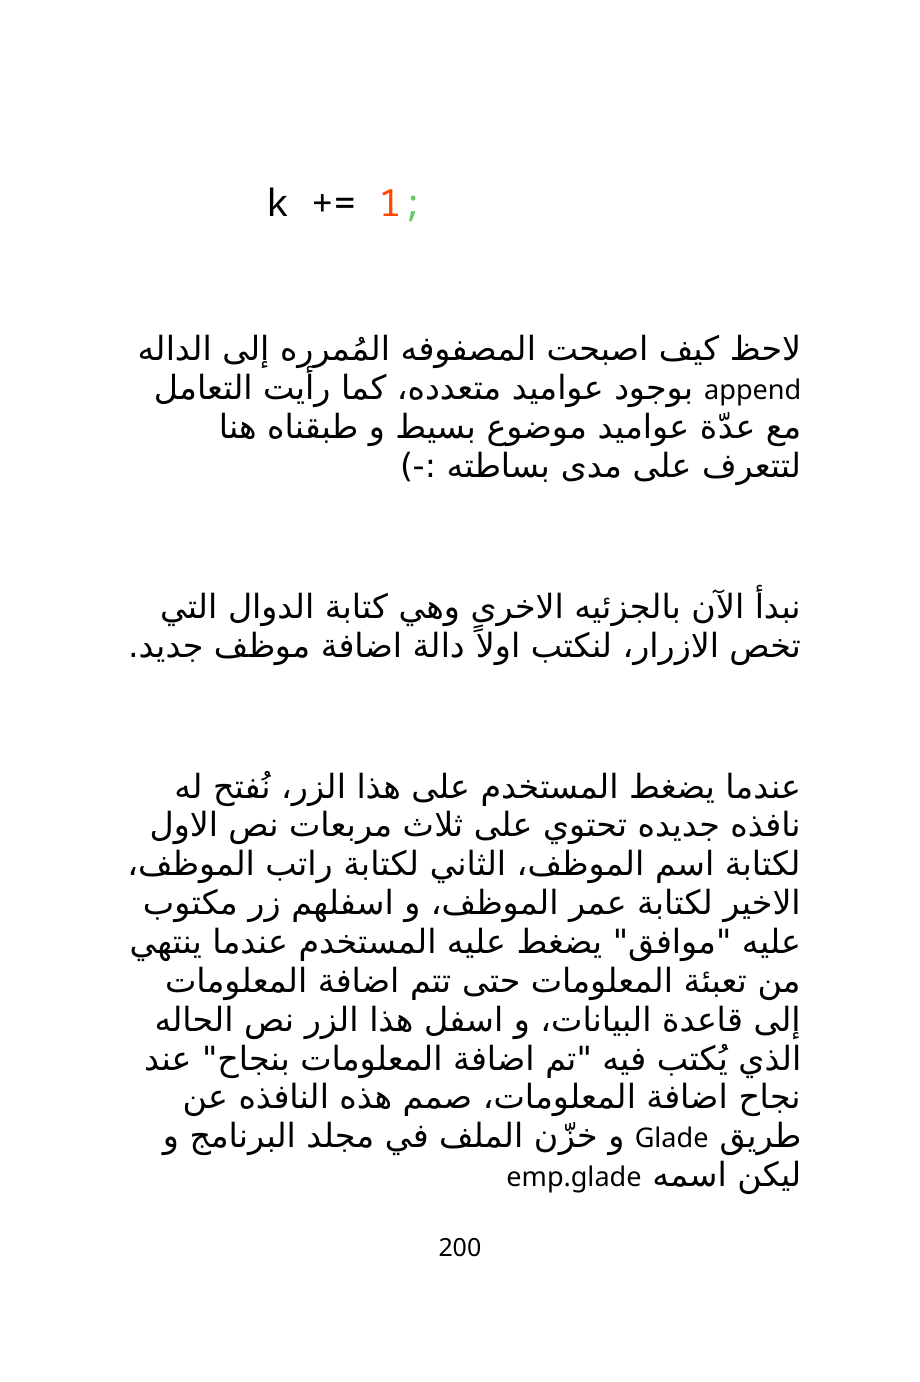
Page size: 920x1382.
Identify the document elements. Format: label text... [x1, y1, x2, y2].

text عندما يضغط المستخدم على هذا الزر، نُفتح له نافذه جديده تحتوي على ثلاث مربعات نص الاول لكتابة اسم الموظف، الثاني لكتابة راتب الموظف، الاخير لكتابة عمر الموظف، و اسفلهم زر مكتوب عليه "موافق" يضغط عليه المستخدم عندما ينتهي من تعبئة المعلومات حتى تتم اضافة المعلومات إلى قاعدة البيانات، و اسفل هذا الزر نص الحاله الذي يُكتب فيه "تم اضافة المعلومات بنجاح" عند نجاح اضافة المعلومات، صمم هذه النافذه عن طريق Glade و خزّن الملف في مجلد البرنامج و ليكن اسمه emp.glade [118, 767, 801, 1194]
text لاحظ كيف اصبحت المصفوفه المُمرره إلى الداله append بوجود عواميد متعدده، كما رأيت التعامل مع عدّة عواميد موضوع بسيط و طبقناه هنا لتتعرف على مدى بساطته :-) [118, 329, 801, 485]
text نبدأ الآن بالجزئيه الاخرى وهي كتابة الدوال التي تخص الازرار، لنكتب اولاً دالة اضافة موظف جديد. [118, 587, 801, 665]
text k += 1; [118, 176, 801, 227]
